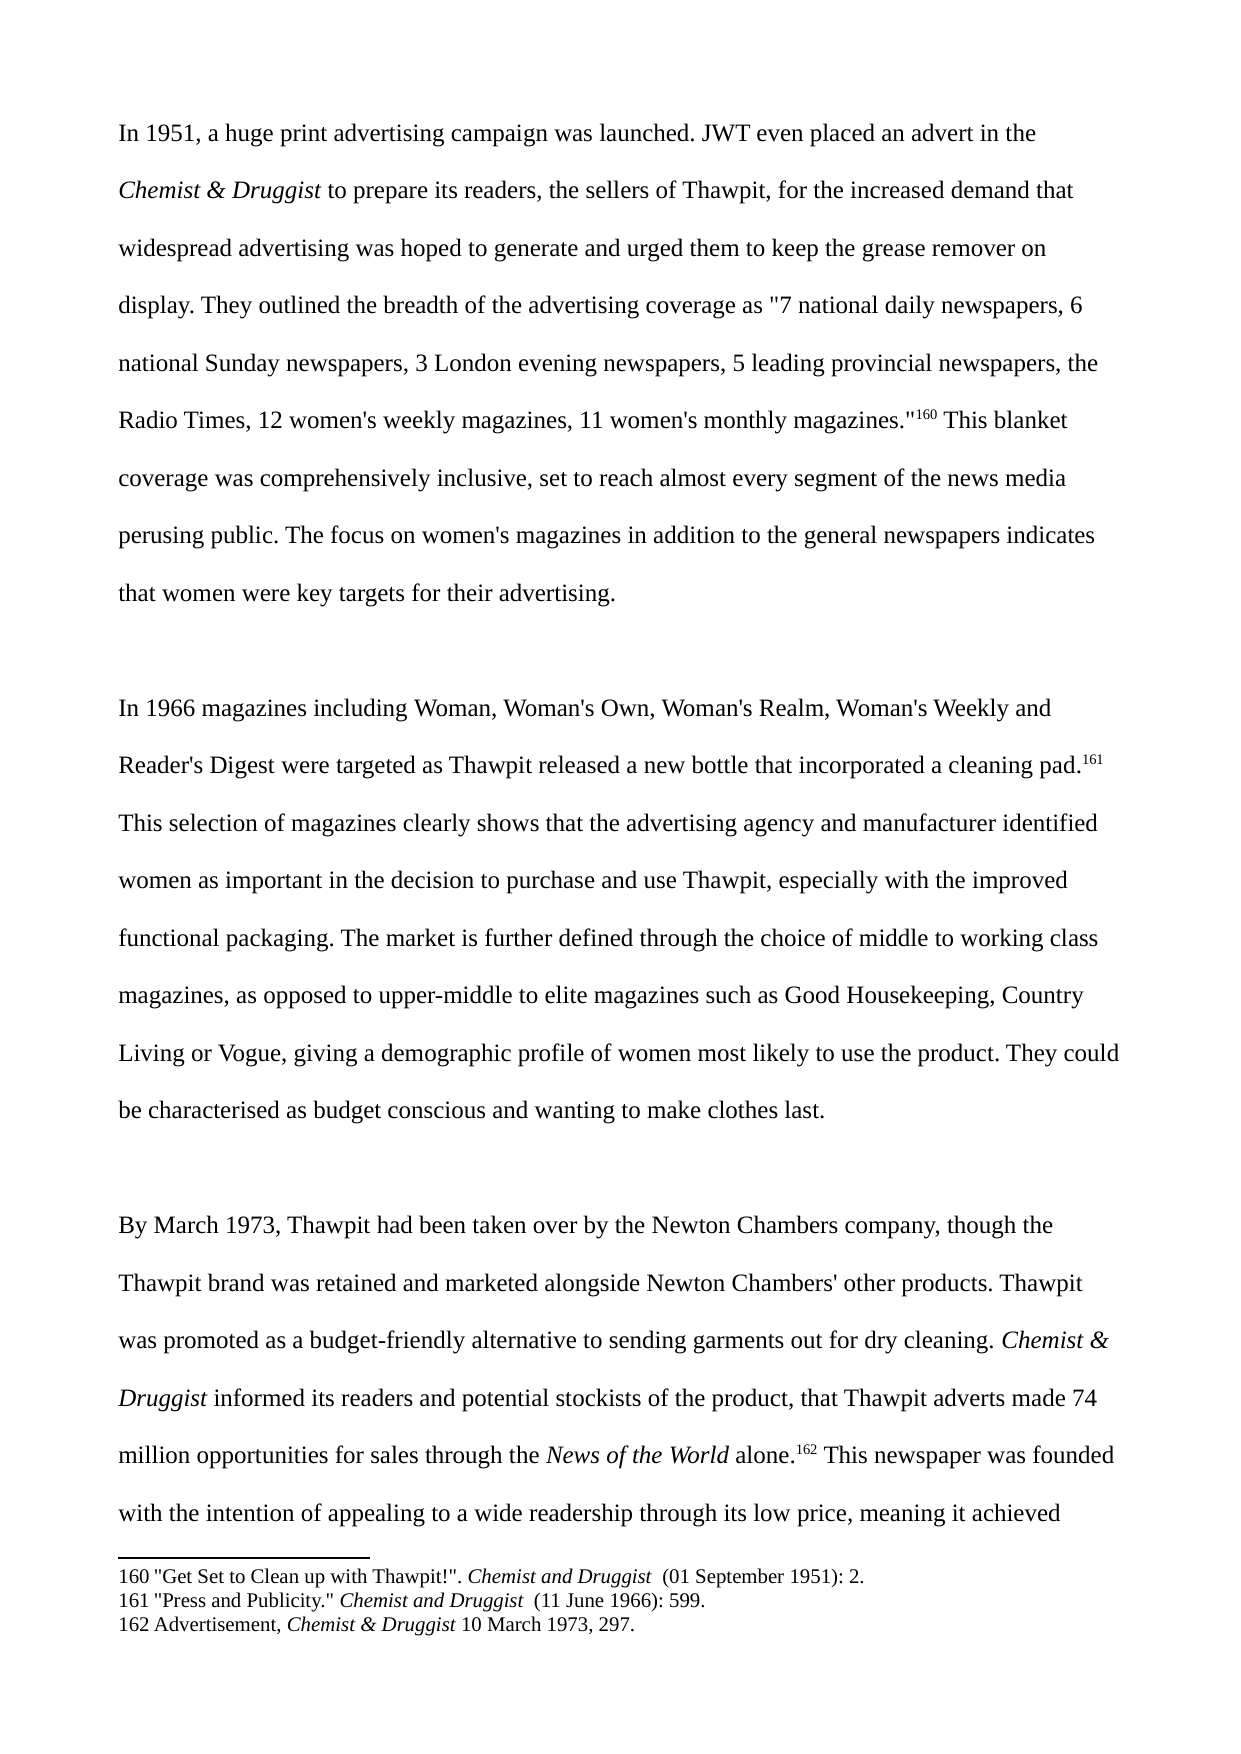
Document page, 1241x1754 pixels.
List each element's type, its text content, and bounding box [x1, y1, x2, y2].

text Advertisement, Chemist & Druggist 10 March 1973, 297. [118, 1612, 1122, 1636]
text "Press and Publicity." Chemist and Druggist (11 June 1966): 599. [118, 1588, 1122, 1612]
text By March 1973, Thawpit had been taken over by the Newton Chambers company, though the Thawpit brand was retained and marketed alongside Newton Chambers' other products. Thawpit was promoted as a budget-friendly alternative to sending garments out for dry cleaning. Chemist & Druggist informed its readers and potential stockists of the product, that Thawpit adverts made 74 million opportunities for sales through the News of the World alone. This newspaper was founded with the intention of appealing to a wide readership through its low price, meaning it achieved [118, 1211, 1122, 1527]
text In 1966 magazines including Woman, Woman's Own, Woman's Realm, Woman's Weekly and Reader's Digest were targeted as Thawpit released a new bottle that incorporated a cleaning pad. This selection of magazines clearly shows that the advertising agency and manufacturer identified women as important in the decision to purchase and use Thawpit, especially with the improved functional packaging. The market is further defined through the choice of middle to working class magazines, as opposed to upper-middle to elite magazines such as Good Housekeeping, Country Living or Vogue, giving a demographic profile of women most likely to use the product. They could be characterised as budget conscious and wanting to make clothes last. [118, 693, 1122, 1124]
text In 1951, a huge print advertising campaign was launched. JWT even placed an advert in the Chemist & Druggist to prepare its readers, the sellers of Thawpit, for the increased demand that widespread advertising was hoped to generate and urged them to keep the grease remover on display. They outlined the breadth of the advertising coverage as "7 national daily newspapers, 6 national Sunday newspapers, 3 London evening newspapers, 5 leading provincial newspapers, the Radio Times, 12 women's weekly magazines, 11 women's monthly magazines." This blanket coverage was comprehensively inclusive, set to reach almost every segment of the news media perusing public. The focus on women's magazines in addition to the general newspapers indicates that women were key targets for their advertising. [118, 118, 1122, 607]
text "Get Set to Clean up with Thawpit!". Chemist and Druggist (01 September 1951): 2. [118, 1564, 1122, 1588]
